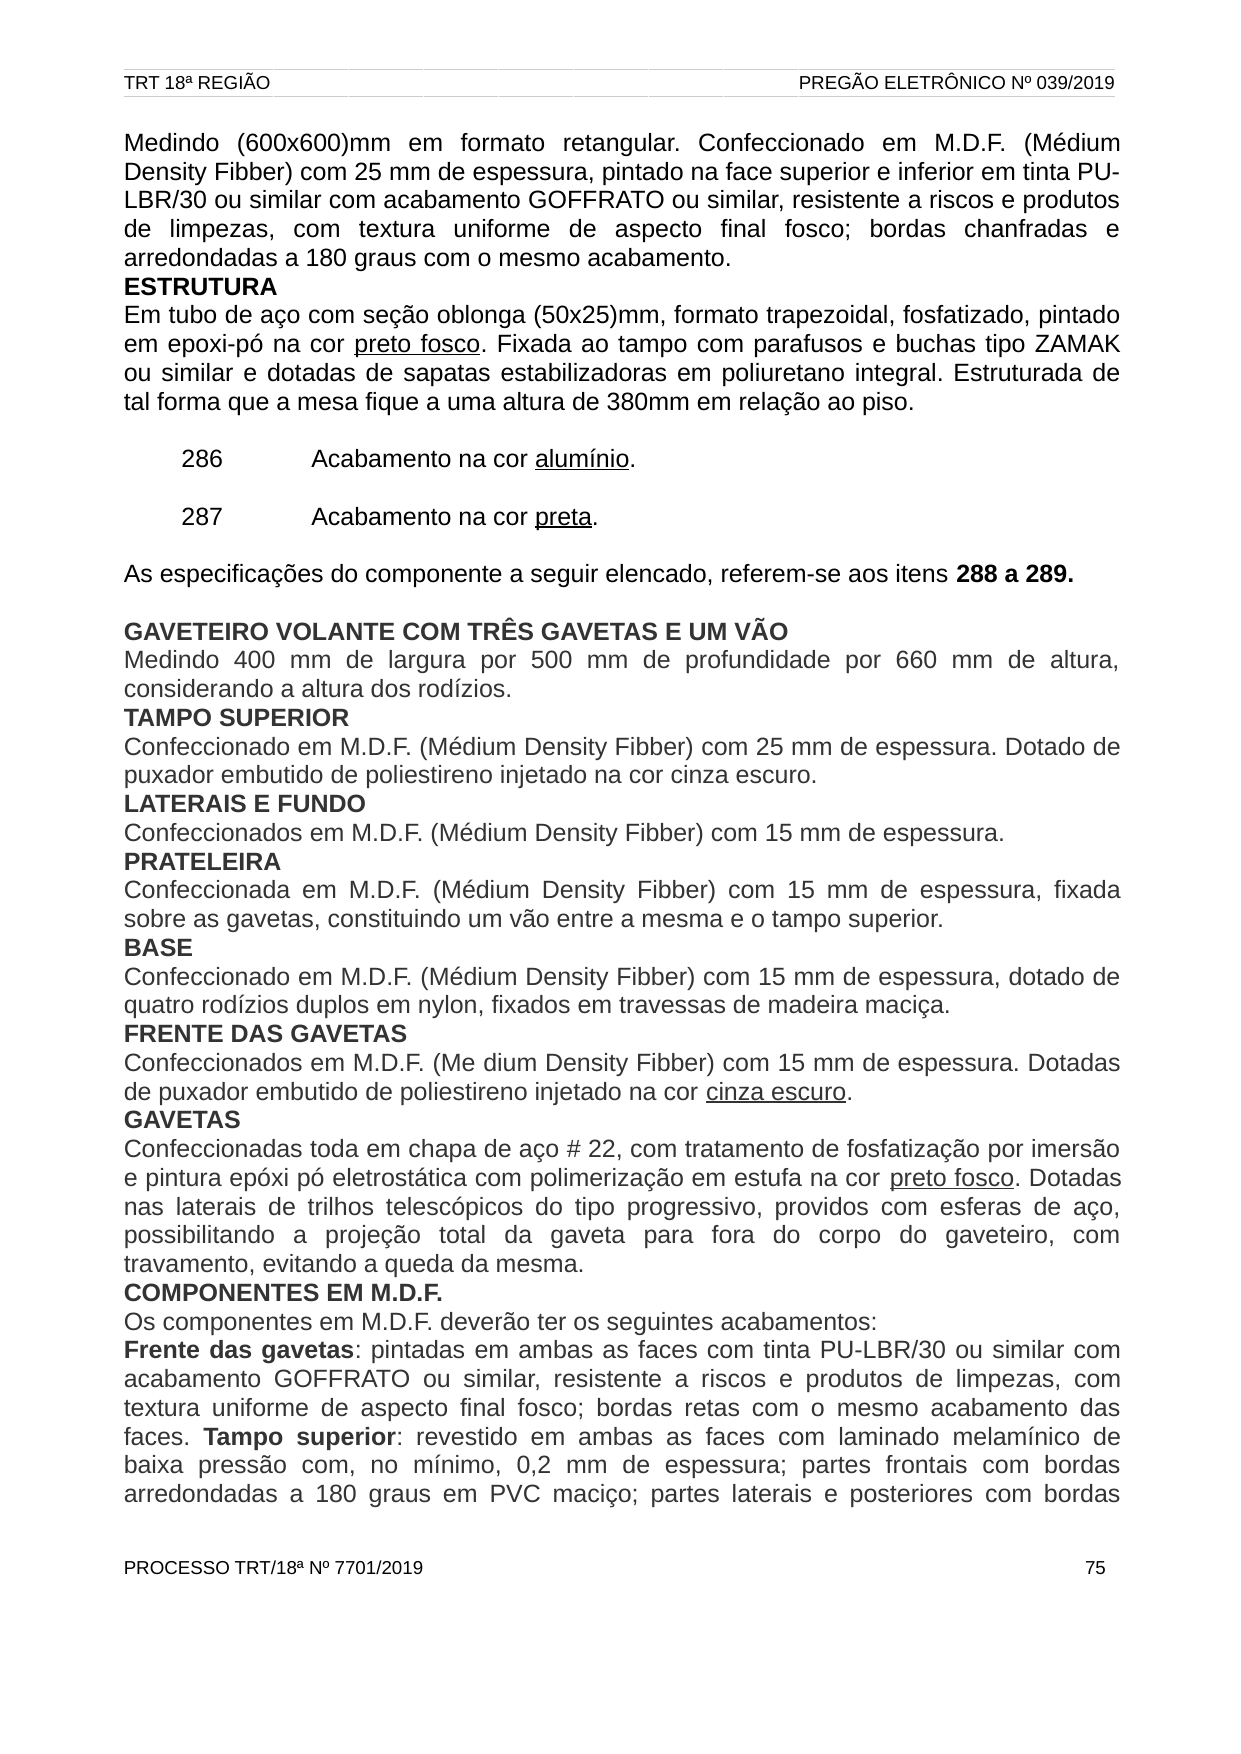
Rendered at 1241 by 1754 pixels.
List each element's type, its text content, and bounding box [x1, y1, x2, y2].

text Frente das gavetas: pintadas em ambas as faces com tinta PU-LBR/30 ou similar com acabamento GOFFRATO ou similar, resistente a riscos e produtos de limpezas, com textura uniforme de aspecto final fosco; bordas retas com o mesmo acabamento das faces. Tampo superior: revestido em ambas as faces com laminado melamínico de baixa pressão com, no mínimo, 0,2 mm de espessura; partes frontais com bordas arredondadas a 180 graus em PVC maciço; partes laterais e posteriores com bordas [123, 1335, 1122, 1508]
text Confeccionados em M.D.F. (Me dium Density Fibber) com 15 mm de espessura. Dotadas de puxador embutido de poliestireno injetado na cor cinza escuro. [123, 1048, 1122, 1105]
text FRENTE DAS GAVETAS [123, 1019, 1122, 1048]
text Confeccionado em M.D.F. (Médium Density Fibber) com 15 mm de espessura, dotado de quatro rodízios duplos em nylon, fixados em travessas de madeira maciça. [123, 962, 1122, 1019]
text 287 Acabamento na cor preta. [181, 502, 1122, 530]
text Medindo 400 mm de largura por 500 mm de profundidade por 660 mm de altura, considerando a altura dos rodízios. [123, 645, 1122, 703]
text BASE [123, 933, 1122, 962]
text Medindo (600x600)mm em formato retangular. Confeccionado em M.D.F. (Médium Density Fibber) com 25 mm de espessura, pintado na face superior e inferior em tinta PU-LBR/30 ou similar com acabamento GOFFRATO ou similar, resistente a riscos e produtos de limpezas, com textura uniforme de aspecto final fosco; bordas chanfradas e arredondadas a 180 graus com o mesmo acabamento. [123, 128, 1122, 272]
text Confeccionado em M.D.F. (Médium Density Fibber) com 25 mm de espessura. Dotado de puxador embutido de poliestireno injetado na cor cinza escuro. [123, 732, 1122, 789]
text ESTRUTURA [123, 272, 1122, 300]
text Os componentes em M.D.F. deverão ter os seguintes acabamentos: [123, 1307, 1122, 1335]
text As especificações do componente a seguir elencado, referem-se aos itens 288 a 289. [123, 559, 1122, 588]
text Confeccionados em M.D.F. (Médium Density Fibber) com 15 mm de espessura. [123, 818, 1122, 847]
text PRATELEIRA [123, 847, 1122, 875]
text GAVETEIRO VOLANTE COM TRÊS GAVETAS E UM VÃO [123, 617, 1122, 645]
text Confeccionadas toda em chapa de aço # 22, com tratamento de fosfatização por imersão e pintura epóxi pó eletrostática com polimerização em estufa na cor preto fosco. Dotadas nas laterais de trilhos telescópicos do tipo progressivo, providos com esferas de aço, possibilitando a projeção total da gaveta para fora do corpo do gaveteiro, com travamento, evitando a queda da mesma. [123, 1134, 1122, 1278]
text COMPONENTES EM M.D.F. [123, 1278, 1122, 1307]
text GAVETAS [123, 1105, 1122, 1134]
text Em tubo de aço com seção oblonga (50x25)mm, formato trapezoidal, fosfatizado, pintado em epoxi-pó na cor preto fosco. Fixada ao tampo com parafusos e buchas tipo ZAMAK ou similar e dotadas de sapatas estabilizadoras em poliuretano integral. Estruturada de tal forma que a mesa fique a uma altura de 380mm em relação ao piso. [123, 300, 1122, 415]
text 286 Acabamento na cor alumínio. [181, 444, 1122, 473]
text LATERAIS E FUNDO [123, 789, 1122, 818]
text TAMPO SUPERIOR [123, 703, 1122, 732]
text Confeccionada em M.D.F. (Médium Density Fibber) com 15 mm de espessura, fixada sobre as gavetas, constituindo um vão entre a mesma e o tampo superior. [123, 875, 1122, 933]
